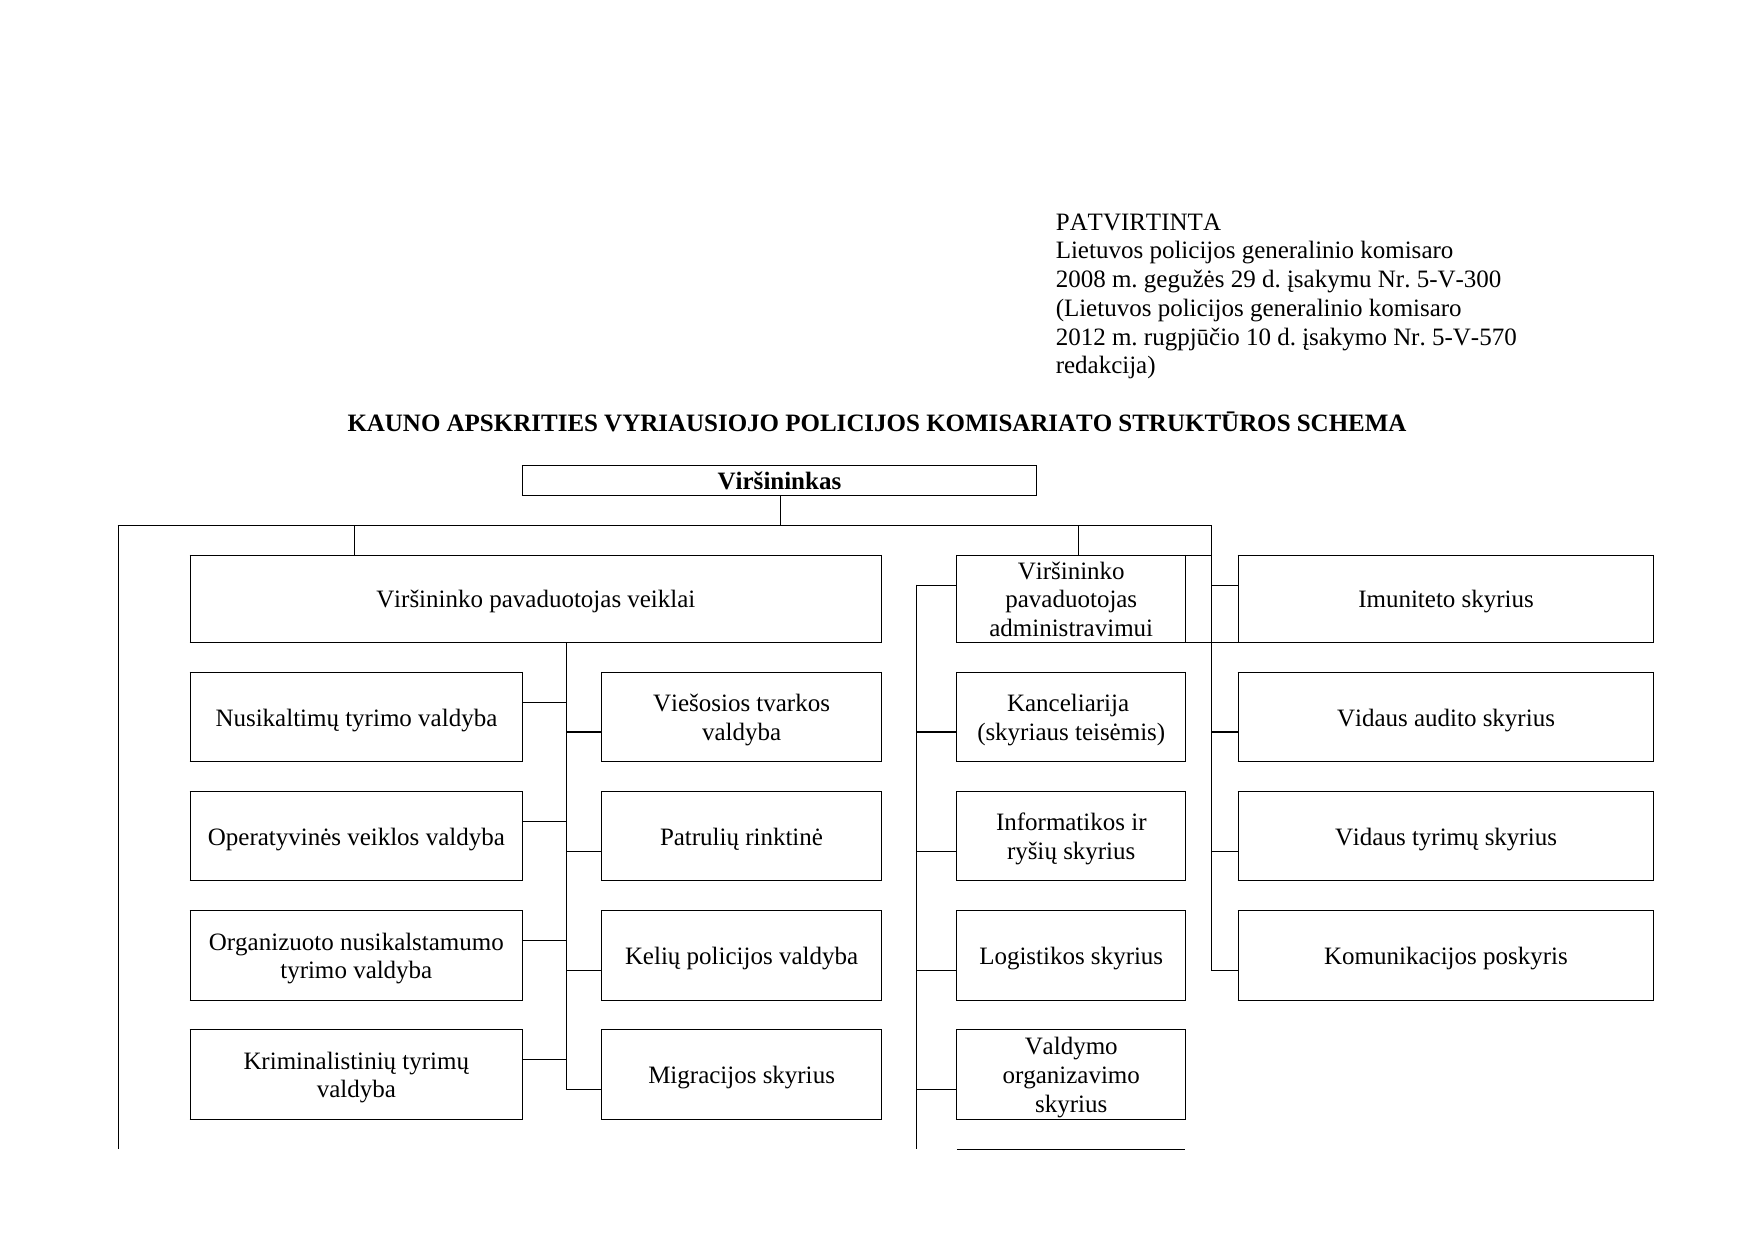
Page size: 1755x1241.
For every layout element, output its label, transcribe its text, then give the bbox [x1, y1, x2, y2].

table_cell [881, 642, 916, 672]
table_cell [602, 881, 881, 910]
table_cell [523, 941, 566, 970]
table_cell [1186, 585, 1211, 642]
table_cell [523, 731, 566, 761]
table_cell [957, 1001, 1185, 1029]
table_cell [150, 731, 190, 761]
text PATVIRTINTA [1056, 207, 1636, 235]
table_cell [917, 642, 957, 672]
table_cell [957, 881, 1185, 910]
table_cell [1212, 1000, 1238, 1029]
table_cell [957, 643, 1185, 672]
table_cell [1185, 1119, 1212, 1148]
table_cell [567, 643, 602, 672]
table_cell [1186, 672, 1211, 731]
table_cell [781, 496, 1036, 525]
table_cell [150, 1089, 190, 1119]
table_cell [522, 880, 566, 910]
table_cell [567, 852, 601, 880]
table_cell [1238, 1029, 1653, 1119]
table_cell [567, 910, 601, 970]
table_cell [602, 1001, 881, 1029]
table_cell [523, 1060, 566, 1089]
table_cell [1212, 880, 1238, 910]
table_cell [882, 585, 916, 642]
table_cell [1238, 1001, 1653, 1029]
table_cell [882, 1089, 916, 1119]
table_cell [881, 1119, 916, 1148]
table_cell [119, 880, 150, 910]
table_cell [1238, 881, 1653, 910]
table_cell [1186, 910, 1211, 970]
table_cell [1212, 761, 1238, 791]
table_cell [917, 586, 956, 642]
table_cell [1212, 1029, 1238, 1089]
table_cell [1212, 733, 1238, 761]
table_cell [150, 672, 190, 731]
table_header [118, 465, 522, 495]
table_cell [119, 642, 150, 672]
text KAUNO APSKRITIES VYRIAUSIOJO POLICIJOS KOMISARIATO STRUKTŪROS SCHEMA [118, 408, 1636, 437]
table_cell [917, 971, 956, 999]
table_cell [522, 496, 780, 525]
table_cell Patrulių rinktinė [602, 792, 881, 880]
table_cell [882, 851, 916, 880]
table_cell [781, 526, 1078, 555]
table_cell [1212, 1119, 1238, 1148]
table_cell [1212, 555, 1238, 584]
table_header [1037, 465, 1653, 495]
table_cell [150, 585, 190, 642]
table_cell [1186, 1089, 1212, 1119]
table_cell [150, 791, 190, 851]
table_cell [190, 1120, 522, 1148]
table_cell Logistikos skyrius [957, 911, 1185, 999]
table_cell [567, 971, 601, 999]
table_cell [119, 672, 150, 761]
table_cell [567, 1119, 602, 1148]
text 2008 m. gegužės 29 d. įsakymu Nr. 5-V-300 [1056, 264, 1636, 293]
text 2012 m. rugpjūčio 10 d. įsakymo Nr. 5-V-570 [1056, 322, 1636, 350]
table_cell [1238, 643, 1653, 672]
table_cell [150, 761, 190, 791]
table_cell [567, 1090, 601, 1119]
text Lietuvos policijos generalinio komisaro [1056, 235, 1636, 264]
table_cell [881, 761, 916, 791]
table_cell [522, 1119, 567, 1148]
table_cell [523, 703, 566, 731]
table_cell [119, 526, 150, 555]
table_cell [523, 970, 566, 999]
table_cell [523, 910, 566, 940]
table_cell [150, 1029, 190, 1089]
table_cell Organizuoto nusikalstamumo tyrimo valdyba [191, 911, 522, 999]
table_cell Vidaus tyrimų skyrius [1239, 792, 1653, 880]
table_cell [917, 852, 956, 880]
table_cell [118, 495, 522, 525]
table_cell Nusikaltimų tyrimo valdyba [191, 673, 522, 761]
table_cell [150, 910, 190, 970]
table_cell [119, 910, 150, 999]
table_cell [882, 910, 916, 970]
table_cell [119, 791, 150, 880]
table_cell [190, 762, 522, 791]
table_cell [917, 880, 957, 910]
table_cell [882, 555, 956, 584]
table_cell [355, 526, 522, 555]
table_cell [1212, 971, 1238, 999]
table_cell [567, 791, 601, 851]
table_cell Kriminalistinių tyrimų valdyba [191, 1030, 522, 1119]
table_cell [882, 970, 916, 999]
table_cell [522, 643, 566, 672]
table_cell [882, 731, 916, 761]
table_cell [1186, 556, 1211, 584]
table_cell [917, 733, 956, 761]
table_cell [917, 791, 956, 851]
table_cell [917, 1029, 956, 1089]
table_cell [523, 822, 566, 851]
table_cell [522, 526, 781, 555]
table_cell Kelių policijos valdyba [602, 911, 881, 999]
table_cell Komunikacijos poskyris [1239, 911, 1653, 999]
table_cell [119, 1029, 150, 1119]
table_cell [881, 1000, 916, 1029]
table_cell [1186, 851, 1211, 880]
table_cell [150, 642, 190, 672]
table_cell [190, 881, 522, 910]
table_cell [1212, 643, 1238, 672]
table_cell [917, 1090, 956, 1119]
table_cell [957, 762, 1185, 791]
table_cell Viešosios tvarkos valdyba [602, 673, 881, 761]
table_cell [119, 761, 150, 791]
table_cell [882, 1029, 916, 1089]
table_cell [1185, 1000, 1212, 1029]
table_cell [119, 1000, 150, 1029]
table_cell Migracijos skyrius [602, 1030, 881, 1119]
table_cell [1212, 791, 1238, 851]
table_cell [1238, 1119, 1653, 1148]
table_cell [150, 1119, 190, 1148]
table_cell [119, 1119, 150, 1148]
table_cell [1186, 970, 1212, 999]
table_cell [523, 1089, 567, 1119]
table_cell [567, 761, 602, 791]
table_cell [1212, 910, 1238, 970]
table_cell [567, 880, 602, 910]
table_cell [567, 733, 601, 761]
table_cell [881, 880, 916, 910]
table_cell [190, 643, 522, 672]
table_cell [150, 880, 190, 910]
table_cell [523, 1029, 566, 1059]
text redakcija) [1056, 350, 1636, 379]
table_cell [602, 643, 881, 672]
table_cell [150, 851, 190, 880]
table_cell [1212, 586, 1238, 642]
table_cell Viršininko pavaduotojas administravimui [957, 556, 1185, 642]
table_cell [1036, 495, 1653, 525]
table_cell Valdymo organizavimo skyrius [957, 1030, 1185, 1119]
table_cell [567, 1029, 601, 1089]
table_cell [150, 970, 190, 999]
table_cell [150, 1000, 190, 1029]
table_cell [1212, 525, 1420, 555]
table_cell [602, 762, 881, 791]
table_cell Vidaus audito skyrius [1239, 673, 1653, 761]
table_cell [917, 910, 956, 970]
text (Lietuvos policijos generalinio komisaro [1056, 293, 1636, 322]
table_cell [1212, 1089, 1238, 1119]
table_cell [1185, 643, 1211, 672]
table_cell [882, 672, 916, 731]
table_cell [1212, 672, 1238, 731]
table_cell [917, 761, 957, 791]
table_cell [917, 1000, 957, 1029]
table_cell [150, 555, 190, 584]
table_cell [917, 1119, 957, 1148]
table_cell [523, 672, 566, 702]
table_cell Informatikos ir ryšių skyrius [957, 792, 1185, 880]
table_cell [602, 1120, 881, 1148]
table_cell Kanceliarija (skyriaus teisėmis) [957, 673, 1185, 761]
table_cell [523, 791, 566, 821]
table_cell [522, 761, 566, 791]
table_cell Imuniteto skyrius [1239, 556, 1653, 642]
table_cell [1186, 731, 1211, 761]
table_cell Viršininko pavaduotojas veiklai [191, 556, 881, 642]
table_cell [119, 555, 150, 642]
table_cell [882, 791, 916, 851]
table_cell [567, 672, 601, 731]
table_cell [1185, 761, 1211, 791]
table_cell [1420, 525, 1653, 555]
table_cell [1186, 1029, 1212, 1089]
table_cell [523, 851, 566, 880]
table_cell [1079, 526, 1211, 555]
table_cell [917, 672, 956, 731]
table_cell [1186, 791, 1211, 851]
table_cell [190, 1001, 522, 1029]
table_header Viršininkas [523, 466, 1036, 495]
table_cell [1212, 852, 1238, 880]
table_cell [567, 1000, 602, 1029]
table_cell [150, 526, 354, 555]
table_cell [1238, 762, 1653, 791]
table_cell Operatyvinės veiklos valdyba [191, 792, 522, 880]
table_cell [957, 1120, 1185, 1148]
table_cell [1185, 880, 1211, 910]
table_cell [522, 1000, 566, 1029]
